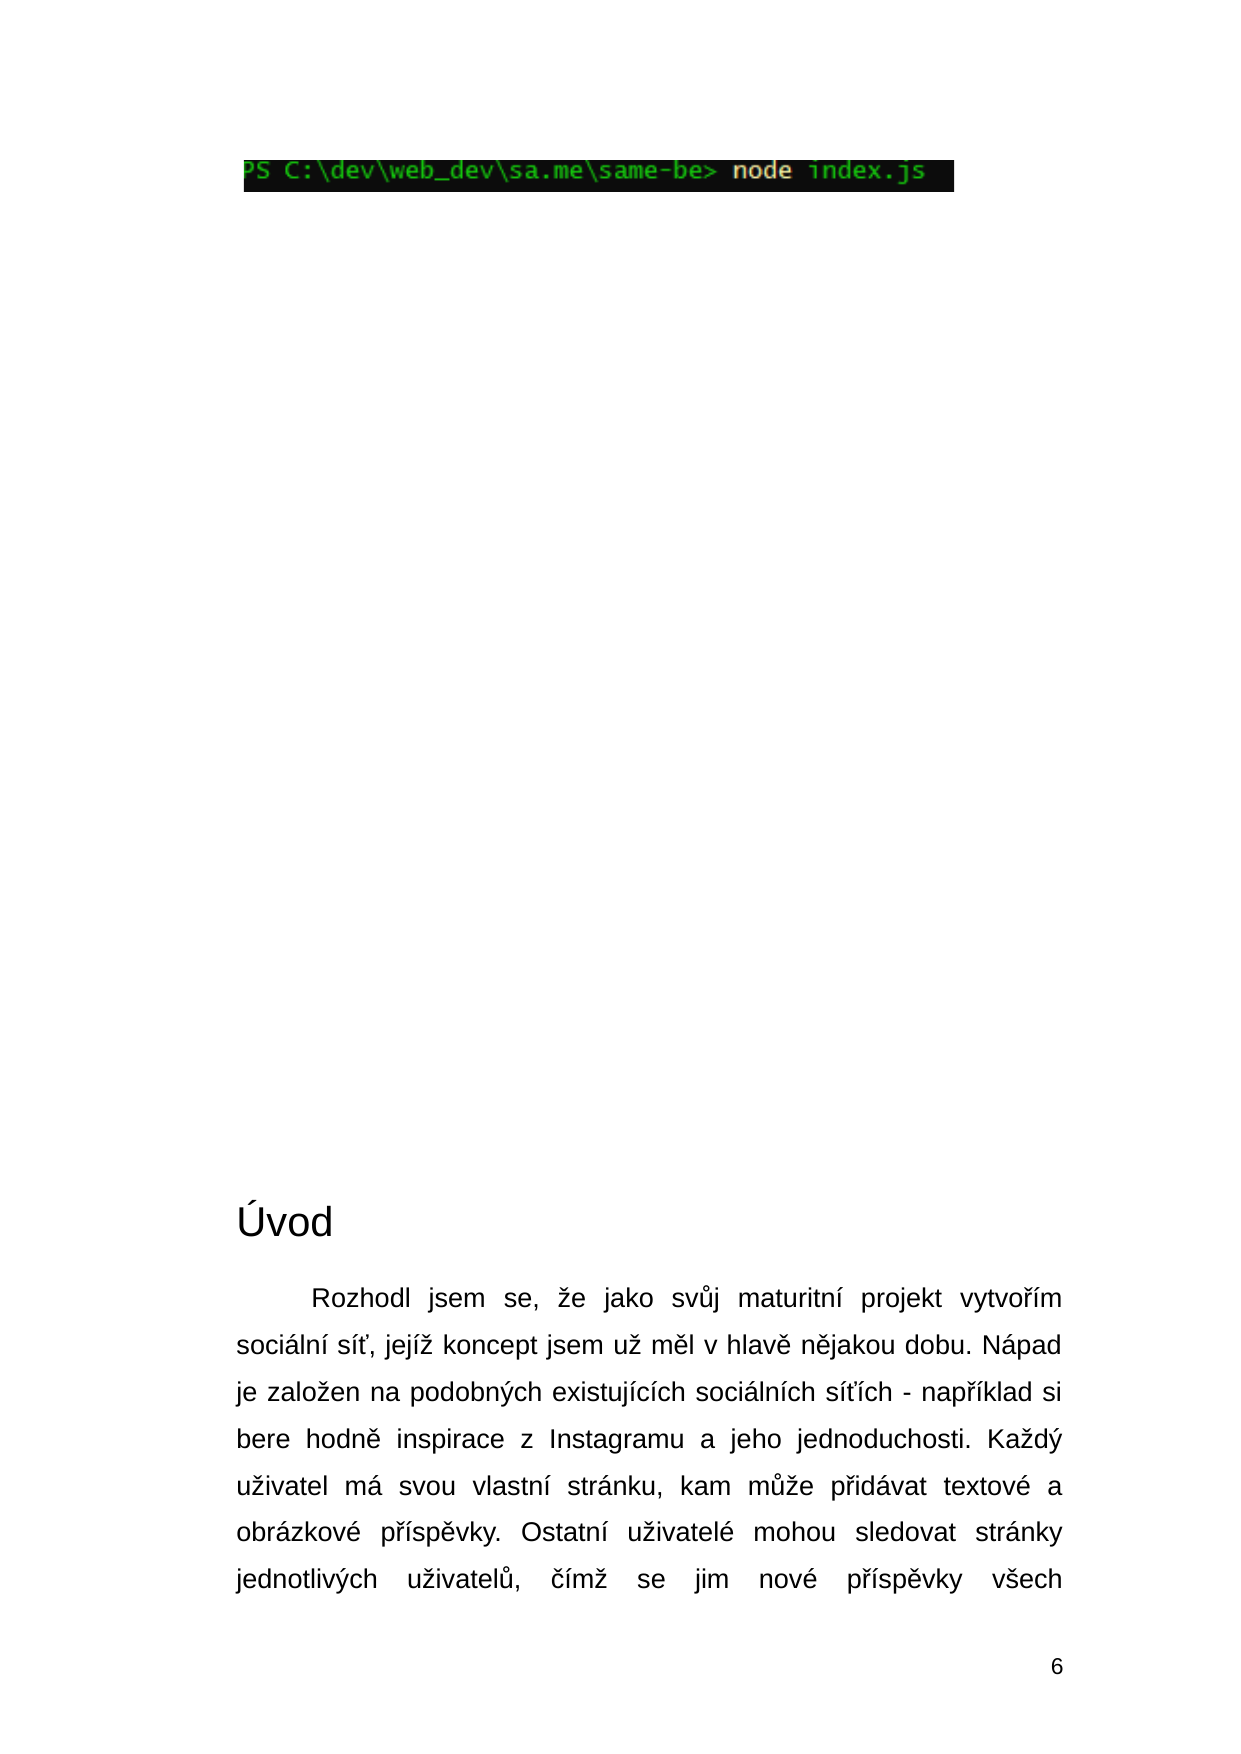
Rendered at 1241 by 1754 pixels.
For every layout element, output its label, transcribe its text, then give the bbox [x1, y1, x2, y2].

text Rozhodl jsem se, že jako svůj maturitní projekt vytvořím sociální síť, jejíž koncept jsem už měl v hlavě nějakou dobu. Nápad je založen na podobných existujících sociálních síťích - například si bere hodně inspirace z Instagramu a jeho jednoduchosti. Každý uživatel má svou vlastní stránku, kam může přidávat textové a obrázkové příspěvky. Ostatní uživatelé mohou sledovat stránky jednotlivých uživatelů, čímž se jim nové příspěvky všech [236, 1282, 1063, 1594]
picture [243, 160, 955, 192]
subtitle Úvod [236, 1198, 1063, 1246]
